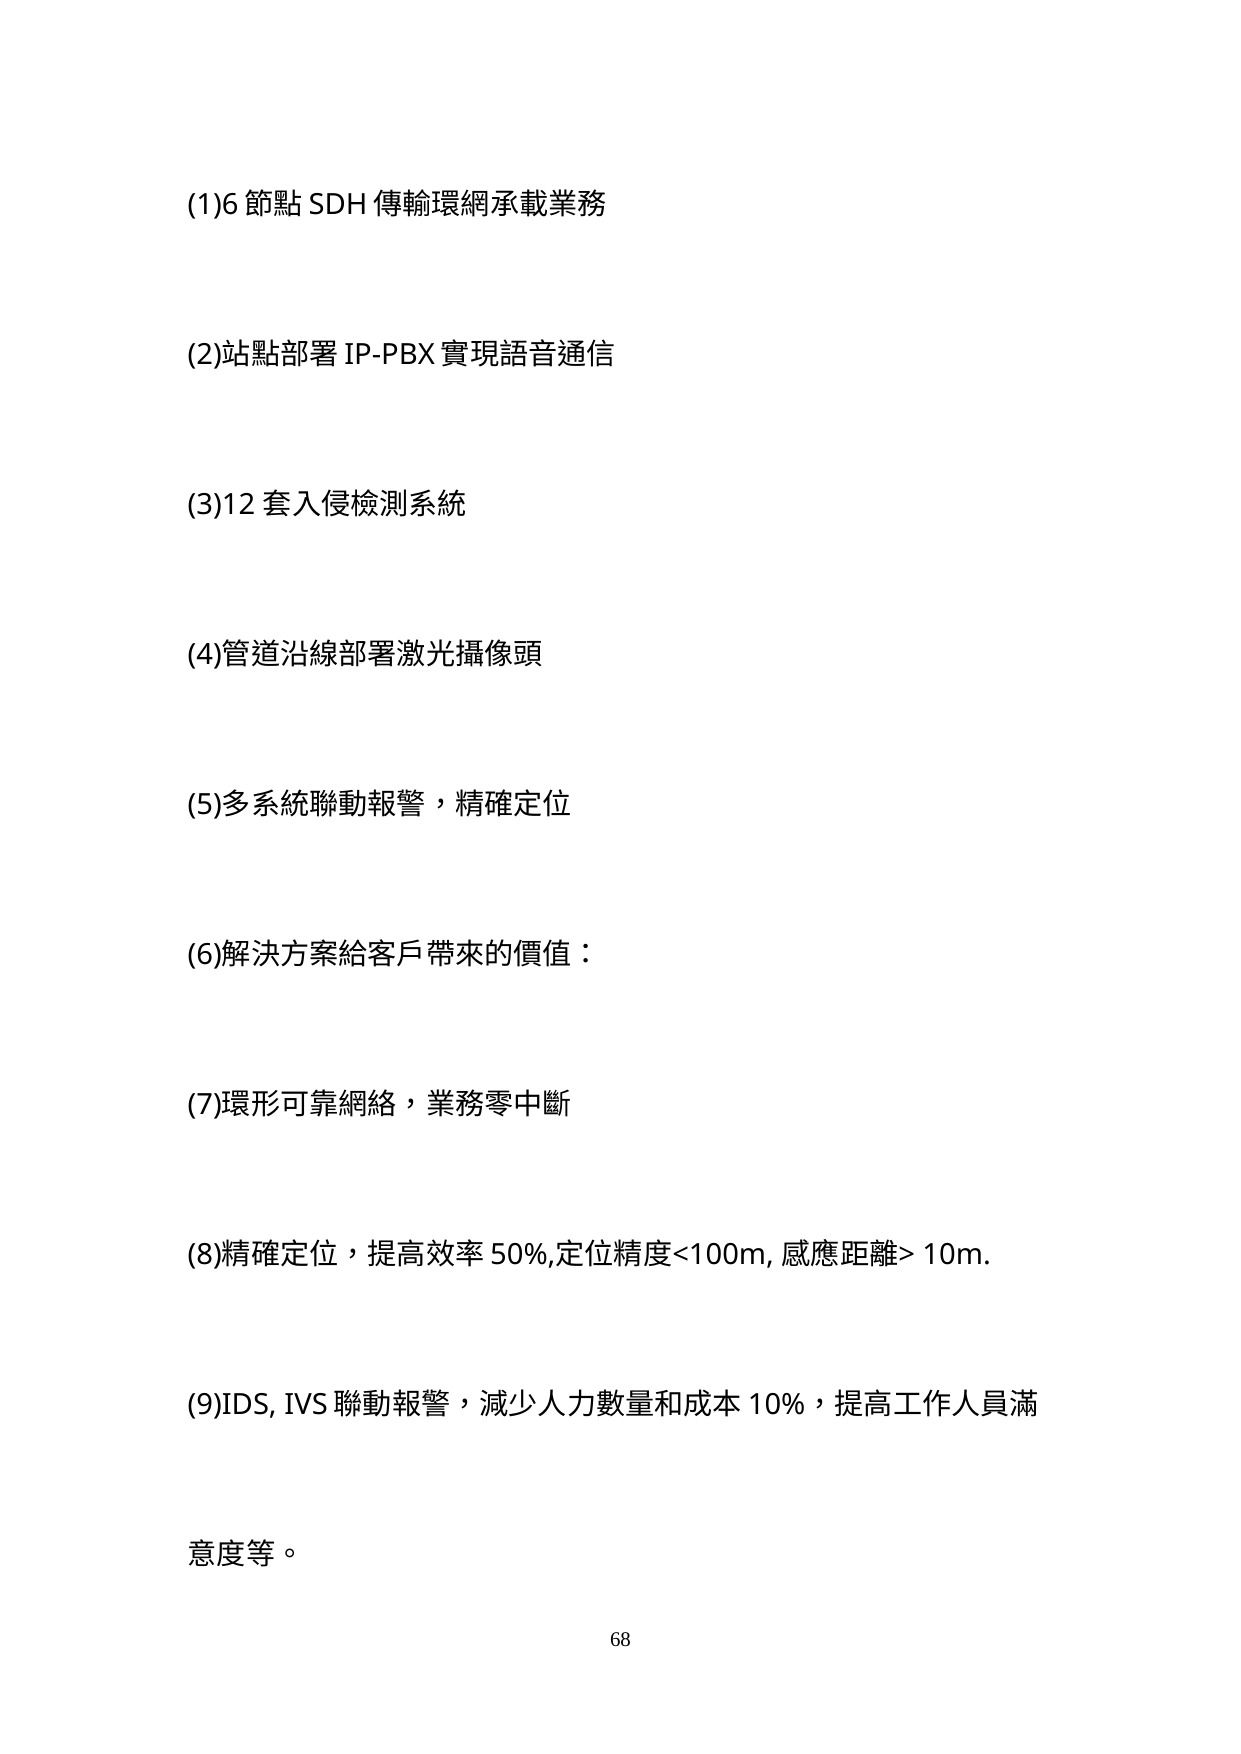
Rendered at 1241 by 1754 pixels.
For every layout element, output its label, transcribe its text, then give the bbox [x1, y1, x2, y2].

text (1)6節點SDH傳輸環網承載業務 (2)站點部署IP-PBX實現語音通信 (3)12 套入侵檢測系統 (4)管道沿線部署激光攝像頭 (5)多系統聯動報警，精確定位 (6)解決方案給客戶帶來的價值： (7)環形可靠網絡，業務零中斷 (8)精確定位，提高效率50%,定位精度<100m, 感應距離> 10m. (9)IDS, IVS聯動報警，減少人力數量和成本10%，提高工作人員滿意度等。 [187, 164, 1053, 1589]
